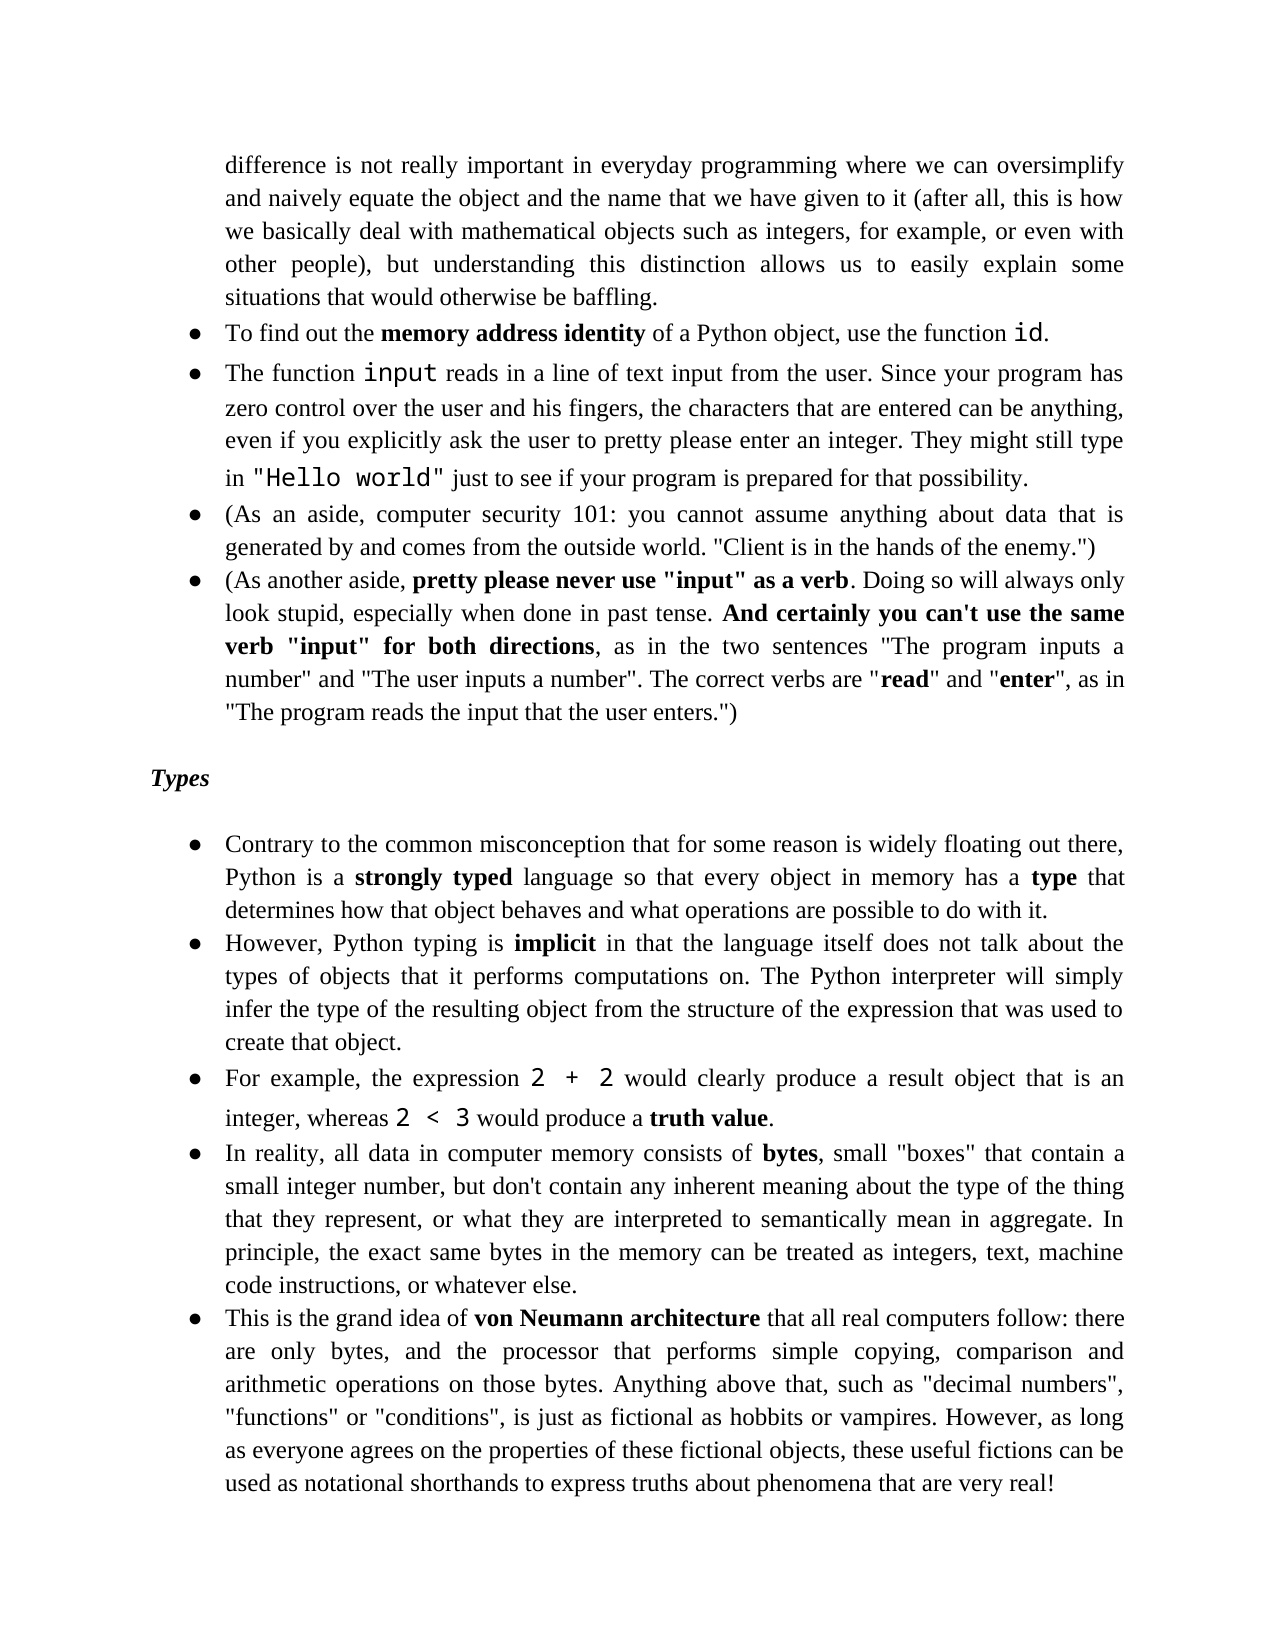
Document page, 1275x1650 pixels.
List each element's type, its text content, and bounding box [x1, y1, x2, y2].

list (As another aside, pretty please never use "input" as a verb. Doing so will always only look stupid, especially when done in past tense. And certainly you can't use the same verb "input" for both directions, as in the two sentences "The program inputs a number" and "The user inputs a number". The correct verbs are "read" and "enter", as in "The program reads the input that the user enters.") [187, 565, 1125, 726]
list However, Python typing is implicit in that the language itself does not talk about the types of objects that it performs computations on. The Python interpreter will simply infer the type of the resulting object from the structure of the expression that was used to create that object. [187, 928, 1125, 1056]
list (As an aside, computer security 101: you cannot assume anything about data that is generated by and comes from the outside world. "Client is in the hands of the enemy.") [187, 499, 1125, 560]
text Types [150, 763, 1125, 792]
list In reality, all data in computer memory consists of bytes, small "boxes" that contain a small integer number, but don't contain any inherent meaning about the type of the thing that they represent, or what they are interpreted to semantically mean in aggregate. In principle, the exact same bytes in the memory can be treated as integers, text, machine code instructions, or whatever else. [187, 1138, 1125, 1299]
list To find out the memory address identity of a Python object, use the function id. [187, 315, 1125, 349]
list For example, the expression 2 + 2 would clearly produce a result object that is an integer, whereas 2 < 3 would produce a truth value. [187, 1060, 1125, 1133]
list Contrary to the common misconception that for some reason is widely floating out there, Python is a strongly typed language so that every object in memory has a type that determines how that object behaves and what operations are possible to do with it. [187, 829, 1125, 924]
list This is the grand idea of von Neumann architecture that all real computers follow: there are only bytes, and the processor that performs simple copying, comparison and arithmetic operations on those bytes. Anything above that, such as "decimal numbers", "functions" or "conditions", is just as fictional as hobbits or vampires. However, as long as everyone agrees on the properties of these fictional objects, these useful fictions can be used as notational shorthands to express truths about phenomena that are very real! [187, 1303, 1125, 1497]
list The function input reads in a line of text input from the user. Since your program has zero control over the user and his fingers, the characters that are entered can be anything, even if you explicitly ask the user to pretty please enter an integer. They might still type in "Hello world" just to see if your program is prepared for that possibility. [187, 354, 1125, 493]
list difference is not really important in everyday programming where we can oversimplify and naively equate the object and the name that we have given to it (after all, this is how we basically deal with mathematical objects such as integers, for example, or even with other people), but understanding this distinction allows us to easily explain some situations that would otherwise be baffling. [187, 150, 1125, 311]
